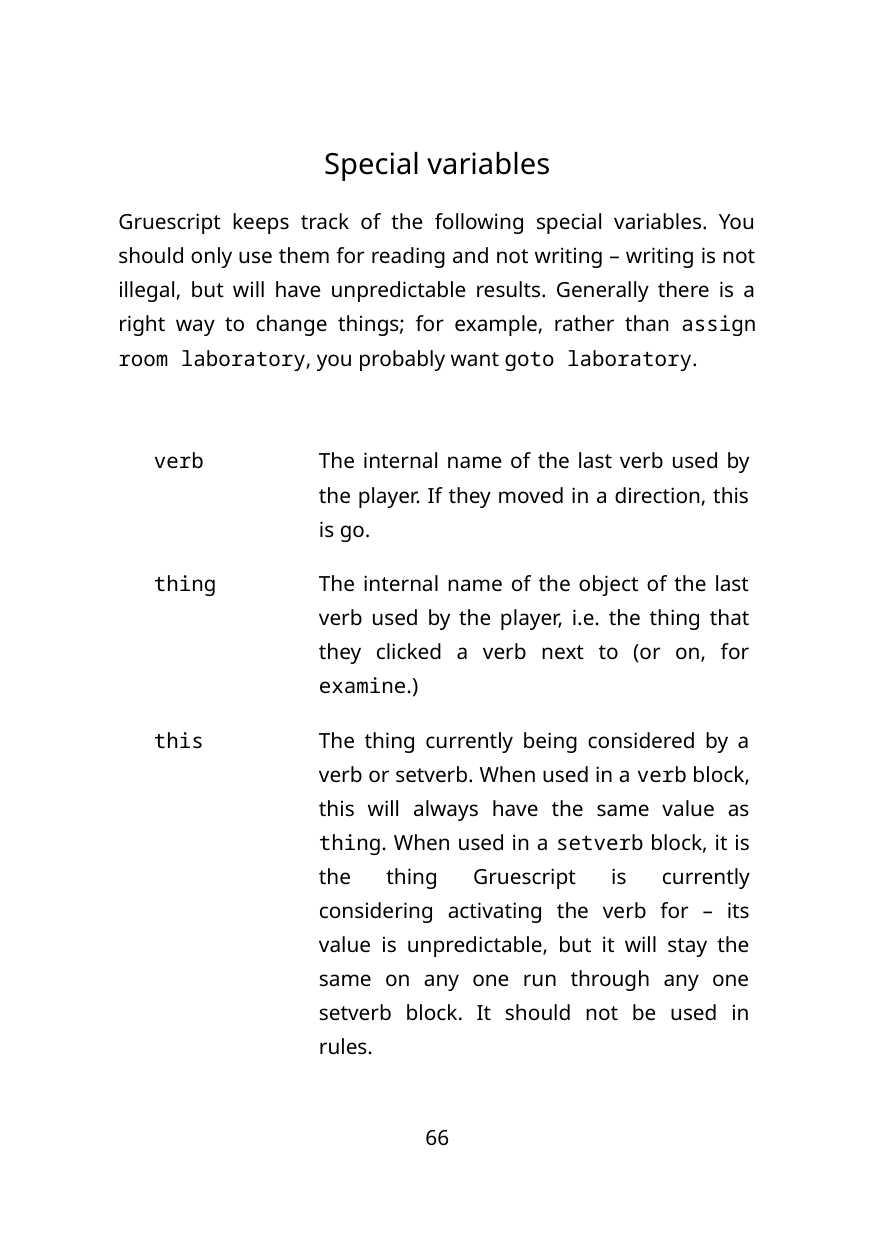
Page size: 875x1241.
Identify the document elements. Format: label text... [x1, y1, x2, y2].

subtitle Special variables [118, 143, 756, 183]
table_cell The thing currently being considered by a verb or setverb. When used in a verb block, this will always have the same value as thing. When used in a setverb block, it is the thing Gruescript is currently considering activating the verb for – its value is unpredictable, but it will stay the same on any one run through any one setverb block. It should not be used in rules. [313, 720, 756, 1081]
table_cell this [118, 720, 313, 1081]
table_header verb [118, 441, 313, 563]
table_header The internal name of the last verb used by the player. If they moved in a direction, this is go. [313, 441, 756, 563]
text Gruescript keeps track of the following special variables. You should only use them for reading and not writing – writing is not illegal, but will have unpredictable results. Generally there is a right way to change things; for example, rather than assign room laboratory, you probably want goto laboratory. [118, 207, 756, 372]
table_cell The internal name of the object of the last verb used by the player, i.e. the thing that they clicked a verb next to (or on, for examine.) [313, 564, 756, 720]
table_cell thing [118, 564, 313, 720]
